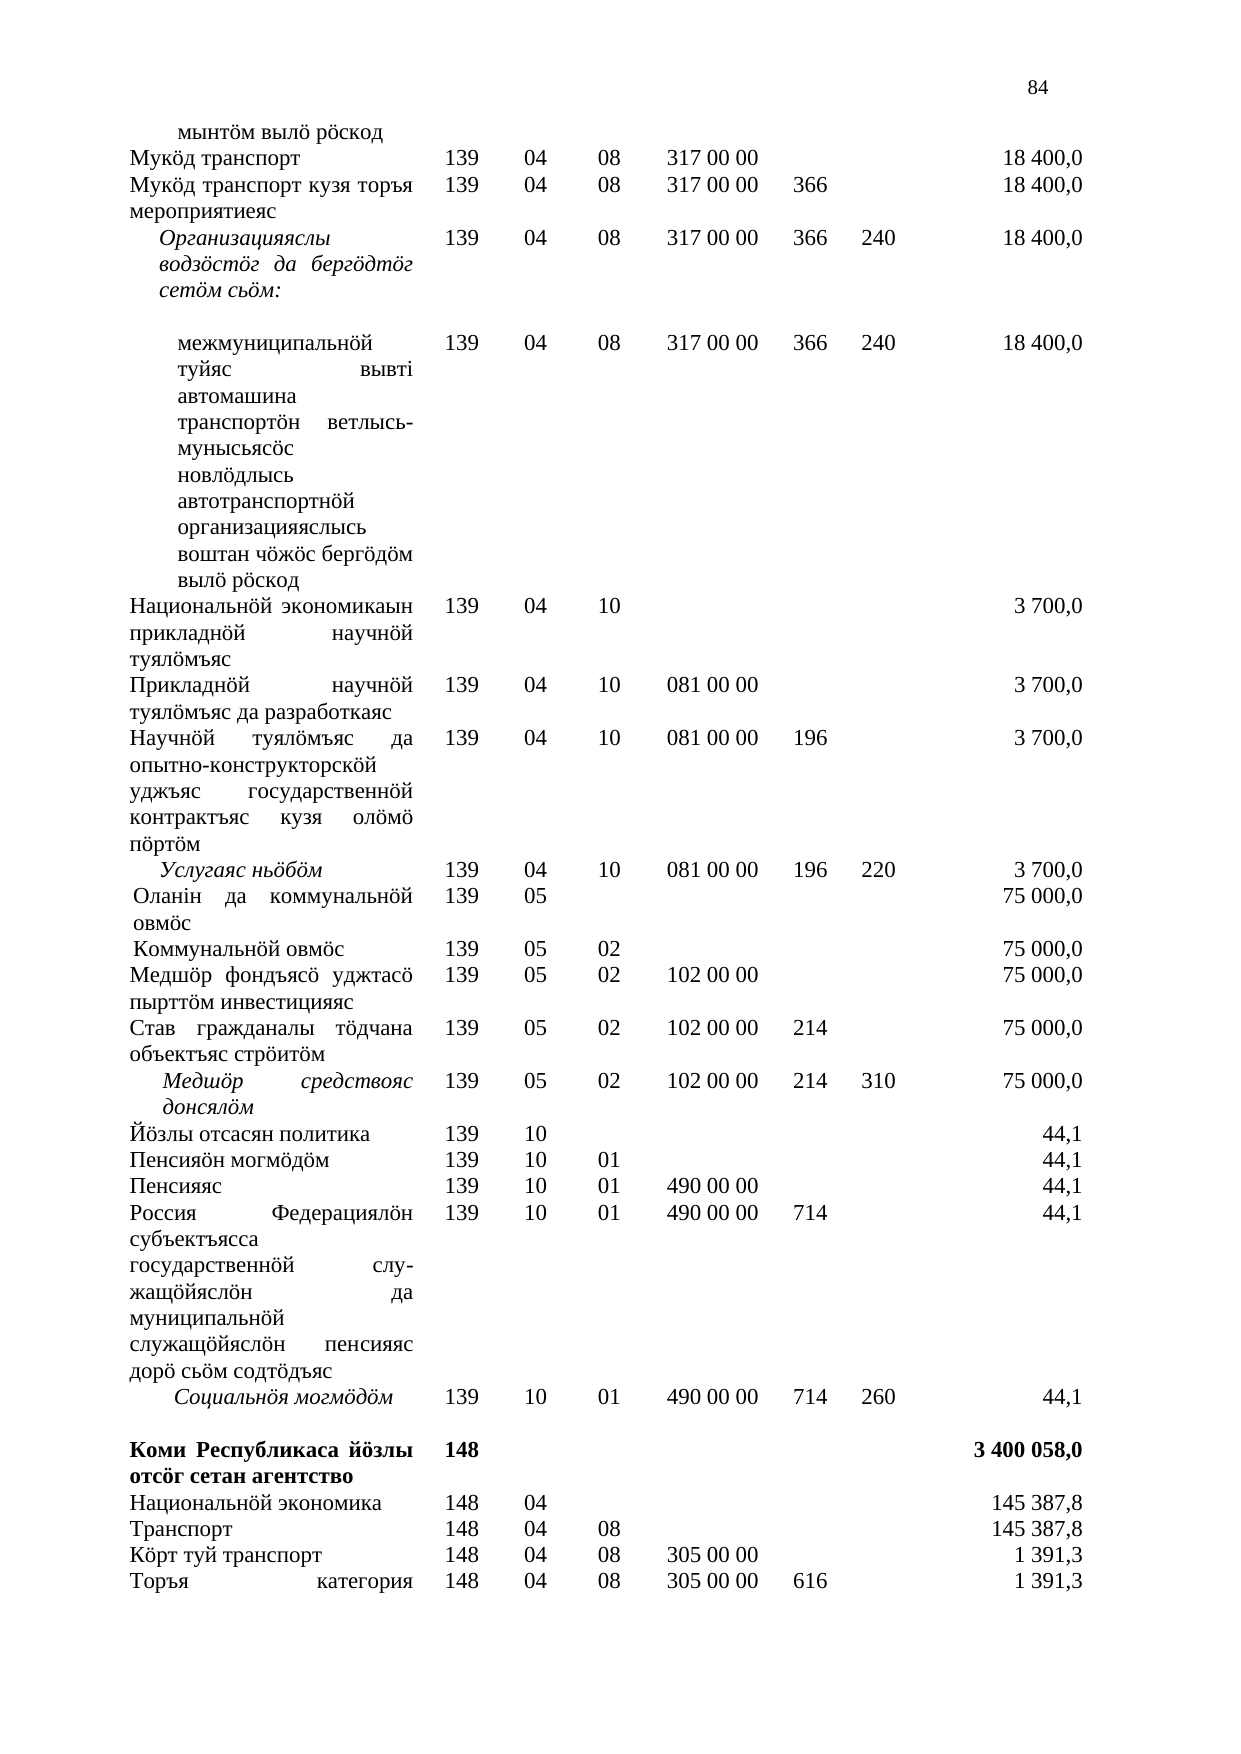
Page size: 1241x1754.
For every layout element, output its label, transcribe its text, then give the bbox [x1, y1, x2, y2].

table_cell 01 [572, 1383, 646, 1409]
table_cell 75 000,0 [915, 935, 1094, 961]
table_cell 240 [841, 224, 915, 329]
table_cell [1094, 1383, 1150, 1409]
table_cell 10 [498, 1199, 572, 1383]
table_cell 44,1 [915, 1146, 1094, 1172]
table_cell 490 00 00 [646, 1199, 779, 1383]
table_cell 05 [498, 961, 572, 1014]
table_cell 18 400,0 [915, 329, 1094, 592]
table_cell [779, 935, 841, 961]
table_cell [646, 1120, 779, 1146]
table_cell [1094, 1199, 1150, 1383]
table_cell 10 [498, 1172, 572, 1199]
table_cell 139 [425, 224, 498, 329]
table_cell 01 [572, 1146, 646, 1172]
table_cell [646, 1489, 779, 1515]
table_cell 04 [498, 1515, 572, 1541]
table_cell [1094, 672, 1150, 724]
table_cell [841, 672, 915, 724]
table_cell 01 [572, 1172, 646, 1199]
table_cell [1094, 961, 1150, 1014]
table_cell [841, 883, 915, 935]
table_cell 139 [425, 1120, 498, 1146]
table_cell [646, 1146, 779, 1172]
table_cell 10 [498, 1146, 572, 1172]
table_cell 214 [779, 1067, 841, 1119]
table_cell 08 [572, 1515, 646, 1541]
table_cell 08 [572, 1541, 646, 1568]
table_cell [1094, 329, 1150, 592]
table_cell [1094, 1515, 1150, 1541]
table_cell 05 [498, 1067, 572, 1119]
table_cell 366 [779, 171, 841, 223]
table_cell [841, 145, 915, 171]
table_cell 366 [779, 329, 841, 592]
table_cell 102 00 00 [646, 1067, 779, 1119]
table_cell 08 [572, 171, 646, 223]
table_cell [1094, 856, 1150, 882]
table_cell [572, 883, 646, 935]
table_cell 75 000,0 [915, 1067, 1094, 1119]
table_cell [498, 1410, 572, 1436]
table_cell 05 [498, 935, 572, 961]
table_cell Пенсияяс [118, 1172, 424, 1199]
table_cell 04 [498, 1489, 572, 1515]
table_cell 139 [425, 856, 498, 882]
table_cell [572, 1436, 646, 1488]
table_cell 260 [841, 1383, 915, 1409]
table_cell [646, 883, 779, 935]
table_cell 139 [425, 593, 498, 672]
table_cell 139 [425, 883, 498, 935]
table_cell [779, 593, 841, 672]
table_cell [841, 1172, 915, 1199]
table_cell [841, 1120, 915, 1146]
table_cell [1094, 224, 1150, 329]
table_cell [646, 935, 779, 961]
table_cell [779, 1410, 841, 1436]
table_cell 3 700,0 [915, 856, 1094, 882]
table_cell 616 [779, 1568, 841, 1594]
table_cell [779, 1541, 841, 1568]
table_cell 305 00 00 [646, 1568, 779, 1594]
table_cell [1094, 1541, 1150, 1568]
table_cell 04 [498, 171, 572, 223]
table_cell 08 [572, 329, 646, 592]
table_cell [1094, 1172, 1150, 1199]
table_cell 148 [425, 1541, 498, 1568]
table_cell 148 [425, 1568, 498, 1594]
table_cell [646, 1436, 779, 1488]
table_cell 220 [841, 856, 915, 882]
table_cell 04 [498, 145, 572, 171]
table_cell Мукöд транспорт [118, 145, 424, 171]
table_cell Став гражданалы тöдчана объектъяс стрöитöм [118, 1014, 424, 1067]
table_cell 148 [425, 1436, 498, 1488]
table_cell 01 [572, 1199, 646, 1383]
table_cell Национальнöй экономикаын прикладнöй научнöй туялöмъяс [118, 593, 424, 672]
table_cell 102 00 00 [646, 1014, 779, 1067]
table_cell Социальнöя могмöдöм [118, 1383, 424, 1409]
table_cell 081 00 00 [646, 672, 779, 724]
table_cell [1094, 1568, 1150, 1594]
table_cell [1094, 1436, 1150, 1488]
table_cell 366 [779, 224, 841, 329]
table_cell [1094, 1014, 1150, 1067]
table_cell [841, 1541, 915, 1568]
table_cell 714 [779, 1383, 841, 1409]
table_cell 490 00 00 [646, 1383, 779, 1409]
table_cell 10 [572, 593, 646, 672]
table_cell [1094, 171, 1150, 223]
table_cell 3 700,0 [915, 593, 1094, 672]
table_cell 240 [841, 329, 915, 592]
table_cell [498, 1436, 572, 1488]
table_cell [779, 1489, 841, 1515]
table_cell 310 [841, 1067, 915, 1119]
table_cell 196 [779, 724, 841, 856]
table_cell Научнöй туялöмъяс да опытно-конструкторскöй уджъяс государственнöй контрактъяс кузя олöмö пöртöм [118, 724, 424, 856]
table_cell [841, 1436, 915, 1488]
table_cell 148 [425, 1515, 498, 1541]
table_cell [841, 1014, 915, 1067]
table_cell [118, 1410, 424, 1436]
table_cell 10 [572, 672, 646, 724]
table_cell 139 [425, 171, 498, 223]
table_cell 75 000,0 [915, 961, 1094, 1014]
table_cell 04 [498, 1541, 572, 1568]
table_cell Национальнöй экономика [118, 1489, 424, 1515]
table_cell 10 [498, 1383, 572, 1409]
table_cell [1094, 593, 1150, 672]
table_cell [779, 145, 841, 171]
table_cell Транспорт [118, 1515, 424, 1541]
table_cell [1094, 1410, 1150, 1436]
table_cell 1 391,3 [915, 1541, 1094, 1568]
table_cell 139 [425, 145, 498, 171]
table_cell [841, 1146, 915, 1172]
table_cell Россия Федерациялöн субъектъясса государственнöй слу­жащöйяслöн да муниципальнöй служащöйяслöн пен­сияяс дорö сьöм сод­тöдъяс [118, 1199, 424, 1383]
table_cell 05 [498, 1014, 572, 1067]
table_cell [841, 935, 915, 961]
table_cell [779, 961, 841, 1014]
table_cell 714 [779, 1199, 841, 1383]
table_cell 44,1 [915, 1172, 1094, 1199]
table_cell 139 [425, 1383, 498, 1409]
table_cell 04 [498, 856, 572, 882]
table_cell Мукöд транспорт кузя торъя мероприятиеяс [118, 171, 424, 223]
table_cell [779, 1120, 841, 1146]
table_cell [1094, 145, 1150, 171]
table_cell 139 [425, 1146, 498, 1172]
table_cell 139 [425, 329, 498, 592]
table_cell Йöзлы отсасян политика [118, 1120, 424, 1146]
table_cell 02 [572, 1014, 646, 1067]
table_cell 44,1 [915, 1199, 1094, 1383]
table_cell Коммунальнöй овмöс [118, 935, 424, 961]
table_cell 081 00 00 [646, 856, 779, 882]
table_cell 139 [425, 672, 498, 724]
table_cell [646, 118, 779, 144]
table_cell 305 00 00 [646, 1541, 779, 1568]
table_cell [1094, 1120, 1150, 1146]
table_cell [841, 961, 915, 1014]
table_cell 18 400,0 [915, 224, 1094, 329]
table_cell Кöрт туй транспорт [118, 1541, 424, 1568]
table_cell Организацияяслы водзöстöг да бергöдтöг сетöм сьöм: [118, 224, 424, 329]
table_cell [915, 1410, 1094, 1436]
table_cell 75 000,0 [915, 1014, 1094, 1067]
table_cell [841, 171, 915, 223]
table_cell 3 700,0 [915, 672, 1094, 724]
table_cell 145 387,8 [915, 1515, 1094, 1541]
table_cell 214 [779, 1014, 841, 1067]
table_cell 44,1 [915, 1120, 1094, 1146]
table_cell [841, 724, 915, 856]
table_cell 05 [498, 883, 572, 935]
table_cell [779, 118, 841, 144]
table_cell Пенсияöн могмöдöм [118, 1146, 424, 1172]
table_cell 490 00 00 [646, 1172, 779, 1199]
table_cell [1094, 118, 1150, 144]
table_cell [572, 118, 646, 144]
table_cell 04 [498, 724, 572, 856]
table_cell Медшöр фондъясö уджтасö пырттöм инвестицияяс [118, 961, 424, 1014]
table_cell 02 [572, 1067, 646, 1119]
table_cell 139 [425, 961, 498, 1014]
table_cell [1094, 1067, 1150, 1119]
table_cell [572, 1120, 646, 1146]
table_cell 139 [425, 1067, 498, 1119]
table_cell [779, 1146, 841, 1172]
table_cell 04 [498, 329, 572, 592]
table_cell [779, 1515, 841, 1541]
table_cell [572, 1410, 646, 1436]
table_cell 18 400,0 [915, 145, 1094, 171]
table_cell 3 700,0 [915, 724, 1094, 856]
table_cell межмуниципальнöй туйяс вывтi автомашина транспортöн ветлысь-мунысьясöс новлöдлысь автотранспортнöй организацияяслысь воштан чöжöс бергöдöм вылö рöскод [118, 329, 424, 592]
table_cell 139 [425, 1172, 498, 1199]
table_cell 317 00 00 [646, 329, 779, 592]
table_cell 02 [572, 935, 646, 961]
table_cell Прикладнöй научнöй туялöмъяс да разработкаяс [118, 672, 424, 724]
table_cell [779, 672, 841, 724]
table_cell 196 [779, 856, 841, 882]
table_cell [841, 1489, 915, 1515]
table_cell [646, 593, 779, 672]
table_cell 08 [572, 224, 646, 329]
table_cell [841, 118, 915, 144]
table_cell 08 [572, 145, 646, 171]
table_cell [425, 1410, 498, 1436]
table_cell мынтöм вылö рöскод [118, 118, 424, 144]
table_cell 317 00 00 [646, 145, 779, 171]
table_cell 317 00 00 [646, 171, 779, 223]
table_cell 04 [498, 224, 572, 329]
table_cell [779, 883, 841, 935]
table_cell 3 400 058,0 [915, 1436, 1094, 1488]
table_cell [841, 1568, 915, 1594]
table_cell [1094, 935, 1150, 961]
table_cell [915, 118, 1094, 144]
table_cell [1094, 724, 1150, 856]
table_cell 102 00 00 [646, 961, 779, 1014]
table_cell [841, 593, 915, 672]
table_cell Услугаяс ньöбöм [118, 856, 424, 882]
table_cell [841, 1199, 915, 1383]
table_cell Торъя категория [118, 1568, 424, 1594]
table_cell 139 [425, 1014, 498, 1067]
table_cell 139 [425, 935, 498, 961]
table_cell 1 391,3 [915, 1568, 1094, 1594]
table_cell 139 [425, 1199, 498, 1383]
table_cell 08 [572, 1568, 646, 1594]
table_cell Коми Республикаса йöзлы отсöг сетан агентство [118, 1436, 424, 1488]
table_cell 75 000,0 [915, 883, 1094, 935]
table_cell 10 [572, 856, 646, 882]
table_cell [498, 118, 572, 144]
table_cell 04 [498, 1568, 572, 1594]
table_cell 10 [572, 724, 646, 856]
table_cell [841, 1410, 915, 1436]
table_cell [1094, 883, 1150, 935]
table_cell [425, 118, 498, 144]
table_cell Оланін да коммунальнöй овмöс [118, 883, 424, 935]
table_cell 317 00 00 [646, 224, 779, 329]
table_cell [646, 1515, 779, 1541]
table_cell [841, 1515, 915, 1541]
table_cell 44,1 [915, 1383, 1094, 1409]
table_cell [646, 1410, 779, 1436]
table_cell 18 400,0 [915, 171, 1094, 223]
table_cell [1094, 1489, 1150, 1515]
table_cell 148 [425, 1489, 498, 1515]
table_cell 04 [498, 593, 572, 672]
table_cell [1094, 1146, 1150, 1172]
table_cell [572, 1489, 646, 1515]
table_cell 139 [425, 724, 498, 856]
table_cell 145 387,8 [915, 1489, 1094, 1515]
table_cell Медшöр средствояс донсялöм [118, 1067, 424, 1119]
table_cell 02 [572, 961, 646, 1014]
table_cell [779, 1172, 841, 1199]
table_cell 04 [498, 672, 572, 724]
table_cell [779, 1436, 841, 1488]
table_cell 081 00 00 [646, 724, 779, 856]
table_cell 10 [498, 1120, 572, 1146]
